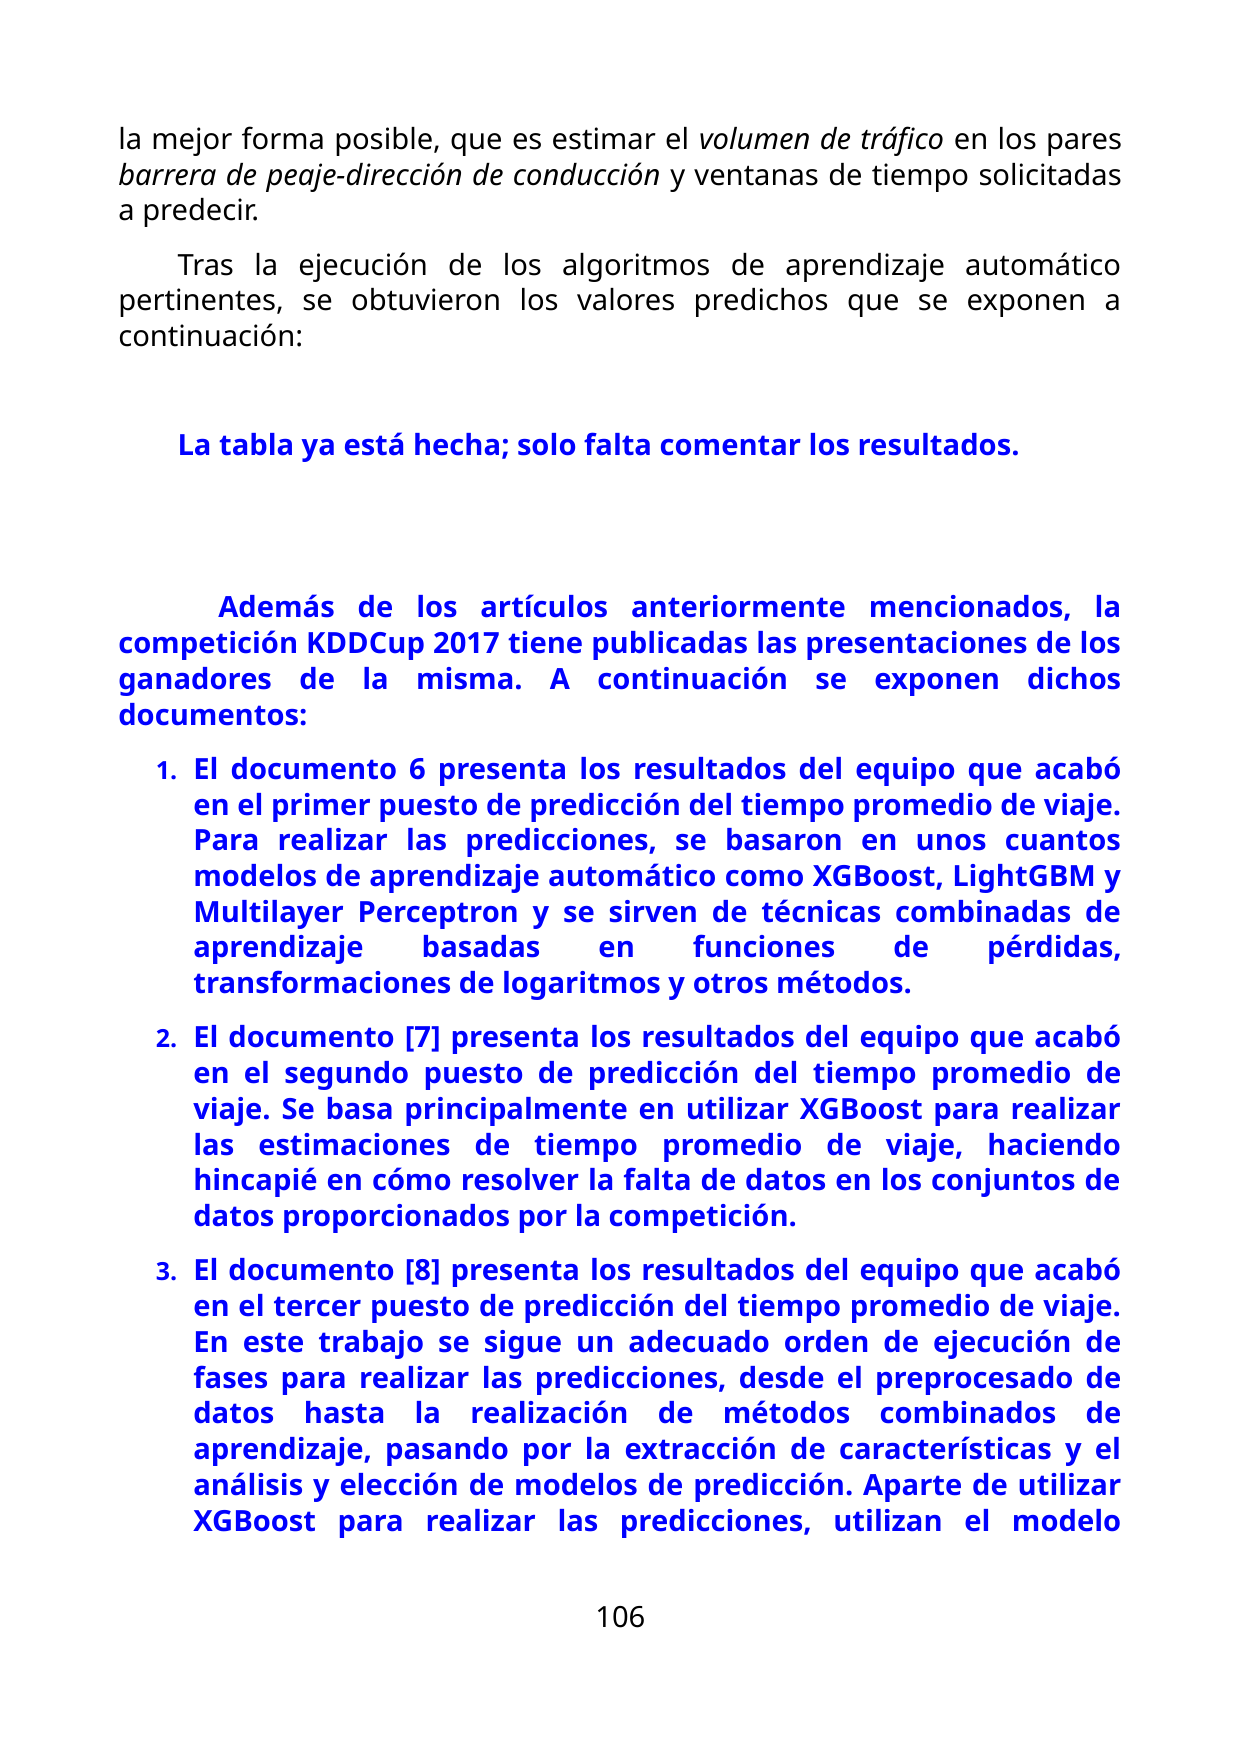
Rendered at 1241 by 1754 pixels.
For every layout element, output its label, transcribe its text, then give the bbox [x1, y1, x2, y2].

text Tras la ejecución de los algoritmos de aprendizaje automático pertinentes, se obtuvieron los valores predichos que se exponen a continuación: [118, 244, 1122, 355]
list El documento 6 presenta los resultados del equipo que acabó en el primer puesto de predicción del tiempo promedio de viaje. Para realizar las predicciones, se basaron en unos cuantos modelos de aprendizaje automático como XGBoost, LightGBM y Multilayer Perceptron y se sirven de técnicas combinadas de aprendizaje basadas en funciones de pérdidas, transformaciones de logaritmos y otros métodos. [156, 748, 1122, 1002]
list El documento [7] presenta los resultados del equipo que acabó en el segundo puesto de predicción del tiempo promedio de viaje. Se basa principalmente en utilizar XGBoost para realizar las estimaciones de tiempo promedio de viaje, haciendo hincapié en cómo resolver la falta de datos en los conjuntos de datos proporcionados por la competición. [156, 1017, 1122, 1235]
text la mejor forma posible, que es estimar el volumen de tráfico en los pares barrera de peaje-dirección de conducción y ventanas de tiempo solicitadas a predecir. [118, 118, 1122, 229]
text La tabla ya está hecha; solo falta comentar los resultados. [118, 424, 1122, 463]
text Además de los artículos anteriormente mencionados, la competición KDDCup 2017 tiene publicadas las presentaciones de los ganadores de la misma. A continuación se exponen dichos documentos: [118, 587, 1122, 733]
list El documento [8] presenta los resultados del equipo que acabó en el tercer puesto de predicción del tiempo promedio de viaje. En este trabajo se sigue un adecuado orden de ejecución de fases para realizar las predicciones, desde el preprocesado de datos hasta la realización de métodos combinados de aprendizaje, pasando por la extracción de características y el análisis y elección de modelos de predicción. Aparte de utilizar XGBoost para realizar las predicciones, utilizan el modelo [156, 1250, 1122, 1539]
